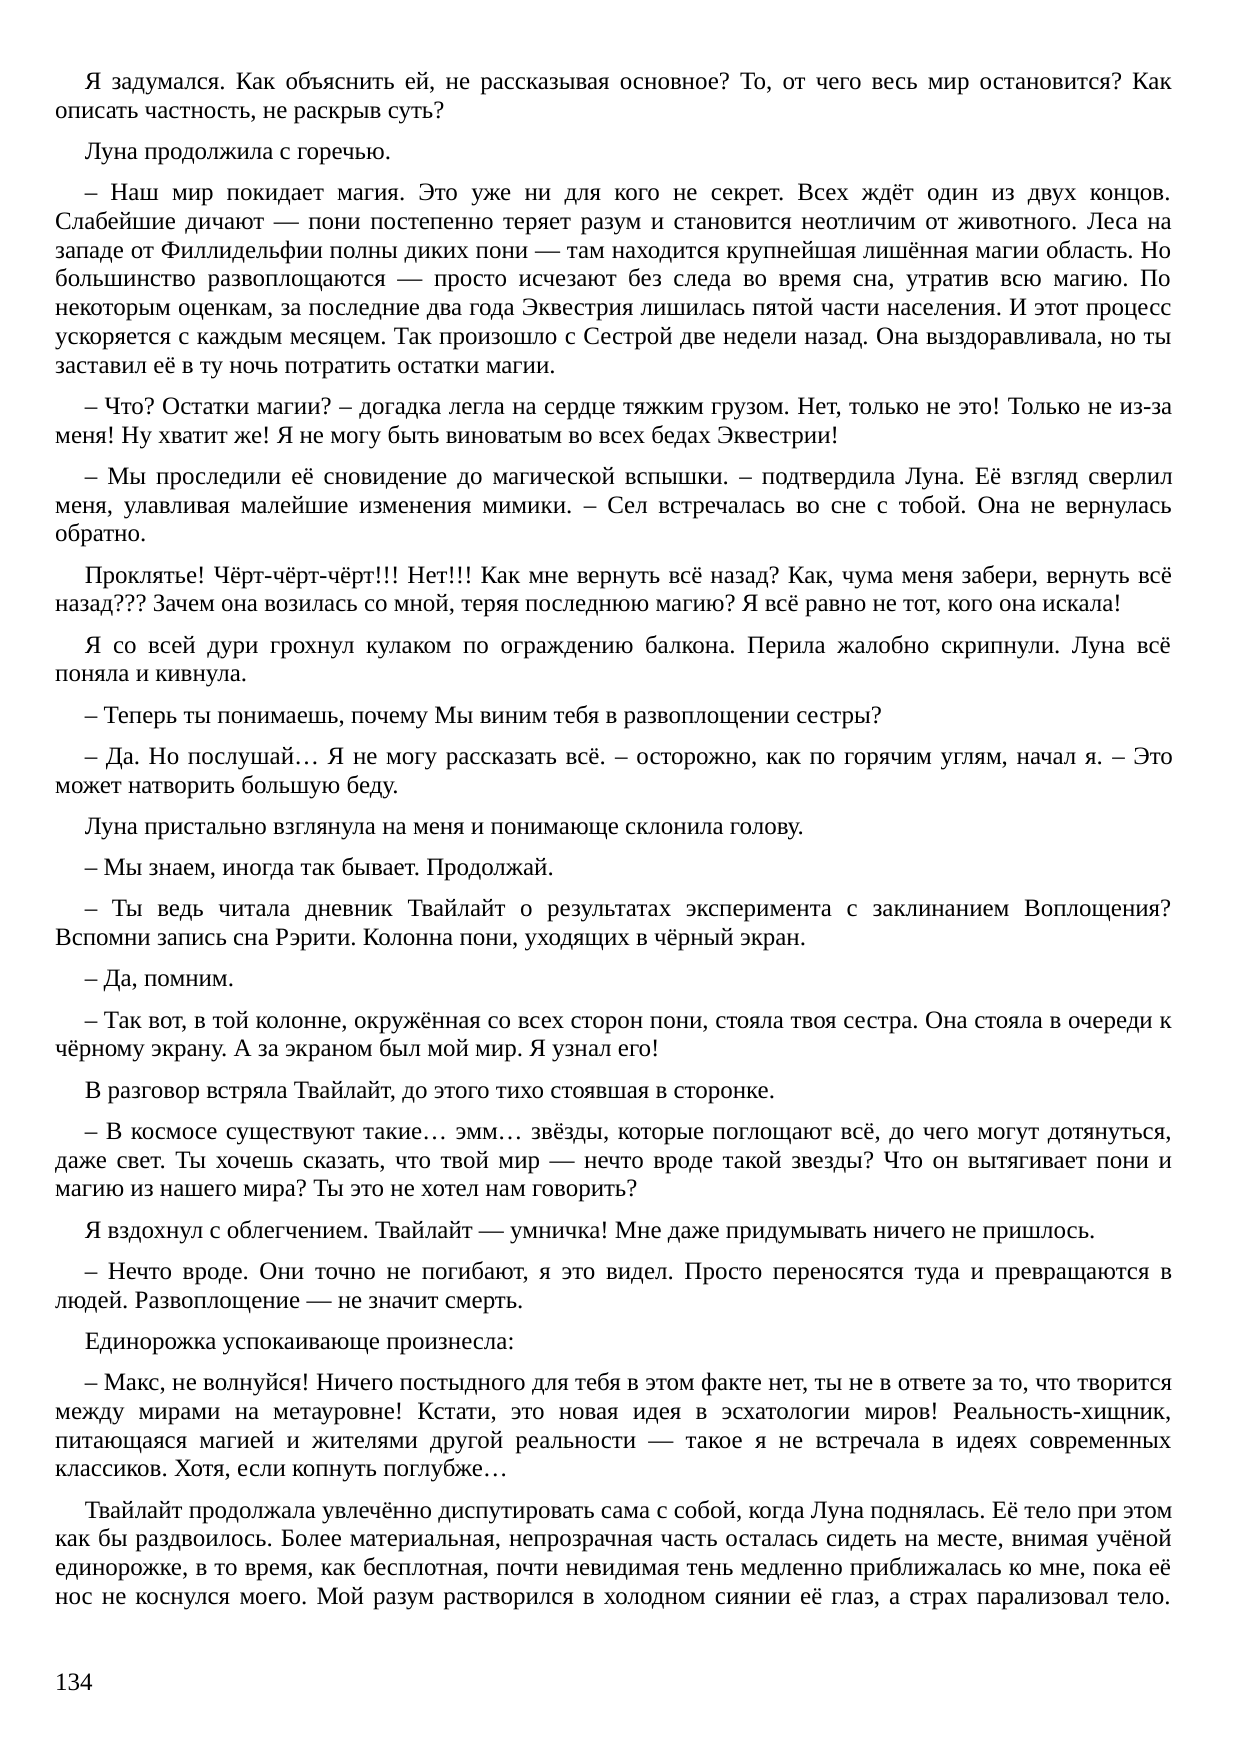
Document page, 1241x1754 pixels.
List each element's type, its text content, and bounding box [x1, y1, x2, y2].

text В разговор встряла Твайлайт, до этого тихо стоявшая в сторонке. [55, 1075, 1173, 1103]
text – Теперь ты понимаешь, почему Мы виним тебя в развоплощении сестры? [55, 700, 1173, 728]
text – В космосе существуют такие… эмм… звёзды, которые поглощают всё, до чего могут дотянуться, даже свет. Ты хочешь сказать, что твой мир — нечто вроде такой звезды? Что он вытягивает пони и магию из нашего мира? Ты это не хотел нам говорить? [55, 1116, 1173, 1202]
text – Ты ведь читала дневник Твайлайт о результатах эксперимента с заклинанием Воплощения? Вспомни запись сна Рэрити. Колонна пони, уходящих в чёрный экран. [55, 893, 1173, 951]
text – Да. Но послушай… Я не могу рассказать всё. – осторожно, как по горячим углям, начал я. – Это может натворить большую беду. [55, 741, 1173, 798]
text Проклятье! Чёрт-чёрт-чёрт!!! Нет!!! Как мне вернуть всё назад? Как, чума меня забери, вернуть всё назад??? Зачем она возилась со мной, теряя последнюю магию? Я всё равно не тот, кого она искала! [55, 560, 1173, 617]
text – Мы проследили её сновидение до магической вспышки. – подтвердила Луна. Её взгляд сверлил меня, улавливая малейшие изменения мимики. – Сел встречалась во сне с тобой. Она не вернулась обратно. [55, 461, 1173, 547]
text Я вздохнул с облегчением. Твайлайт — умничка! Мне даже придумывать ничего не пришлось. [55, 1215, 1173, 1243]
text Луна пристально взглянула на меня и понимающе склонила голову. [55, 811, 1173, 840]
text Я задумался. Как объяснить ей, не рассказывая основное? То, от чего весь мир остановится? Как описать частность, не раскрыв суть? [55, 66, 1173, 123]
text Единорожка успокаивающе произнесла: [55, 1326, 1173, 1355]
text – Так вот, в той колонне, окружённая со всех сторон пони, стояла твоя сестра. Она стояла в очереди к чёрному экрану. А за экраном был мой мир. Я узнал его! [55, 1005, 1173, 1062]
text – Что? Остатки магии? – догадка легла на сердце тяжким грузом. Нет, только не это! Только не из-за меня! Ну хватит же! Я не могу быть виноватым во всех бедах Эквестрии! [55, 391, 1173, 448]
text – Наш мир покидает магия. Это уже ни для кого не секрет. Всех ждёт один из двух концов. Слабейшие дичают — пони постепенно теряет разум и становится неотличим от животного. Леса на западе от Филлидельфии полны диких пони — там находится крупнейшая лишённая магии область. Но большинство развоплощаются — просто исчезают без следа во время сна, утратив всю магию. По некоторым оценкам, за последние два года Эквестрия лишилась пятой части населения. И этот процесс ускоряется с каждым месяцем. Так произошло с Сестрой две недели назад. Она выздоравливала, но ты заставил её в ту ночь потратить остатки магии. [55, 177, 1173, 378]
text – Макс, не волнуйся! Ничего постыдного для тебя в этом факте нет, ты не в ответе за то, что творится между мирами на метауровне! Кстати, это новая идея в эсхатологии миров! Реальность-хищник, питающаяся магией и жителями другой реальности — такое я не встречала в идеях современных классиков. Хотя, если копнуть поглубже… [55, 1367, 1173, 1482]
text – Нечто вроде. Они точно не погибают, я это видел. Просто переносятся туда и превращаются в людей. Развоплощение — не значит смерть. [55, 1256, 1173, 1313]
text Я со всей дури грохнул кулаком по ограждению балкона. Перила жалобно скрипнули. Луна всё поняла и кивнула. [55, 630, 1173, 687]
text Твайлайт продолжала увлечённо диспутировать сама с собой, когда Луна поднялась. Её тело при этом как бы раздвоилось. Более материальная, непрозрачная часть осталась сидеть на месте, внимая учёной единорожке, в то время, как бесплотная, почти невидимая тень медленно приближалась ко мне, пока её нос не коснулся моего. Мой разум растворился в холодном сиянии её глаз, а страх парализовал тело. [55, 1495, 1173, 1610]
text – Да, помним. [55, 963, 1173, 992]
text – Мы знаем, иногда так бывает. Продолжай. [55, 852, 1173, 881]
text Луна продолжила с горечью. [55, 136, 1173, 165]
